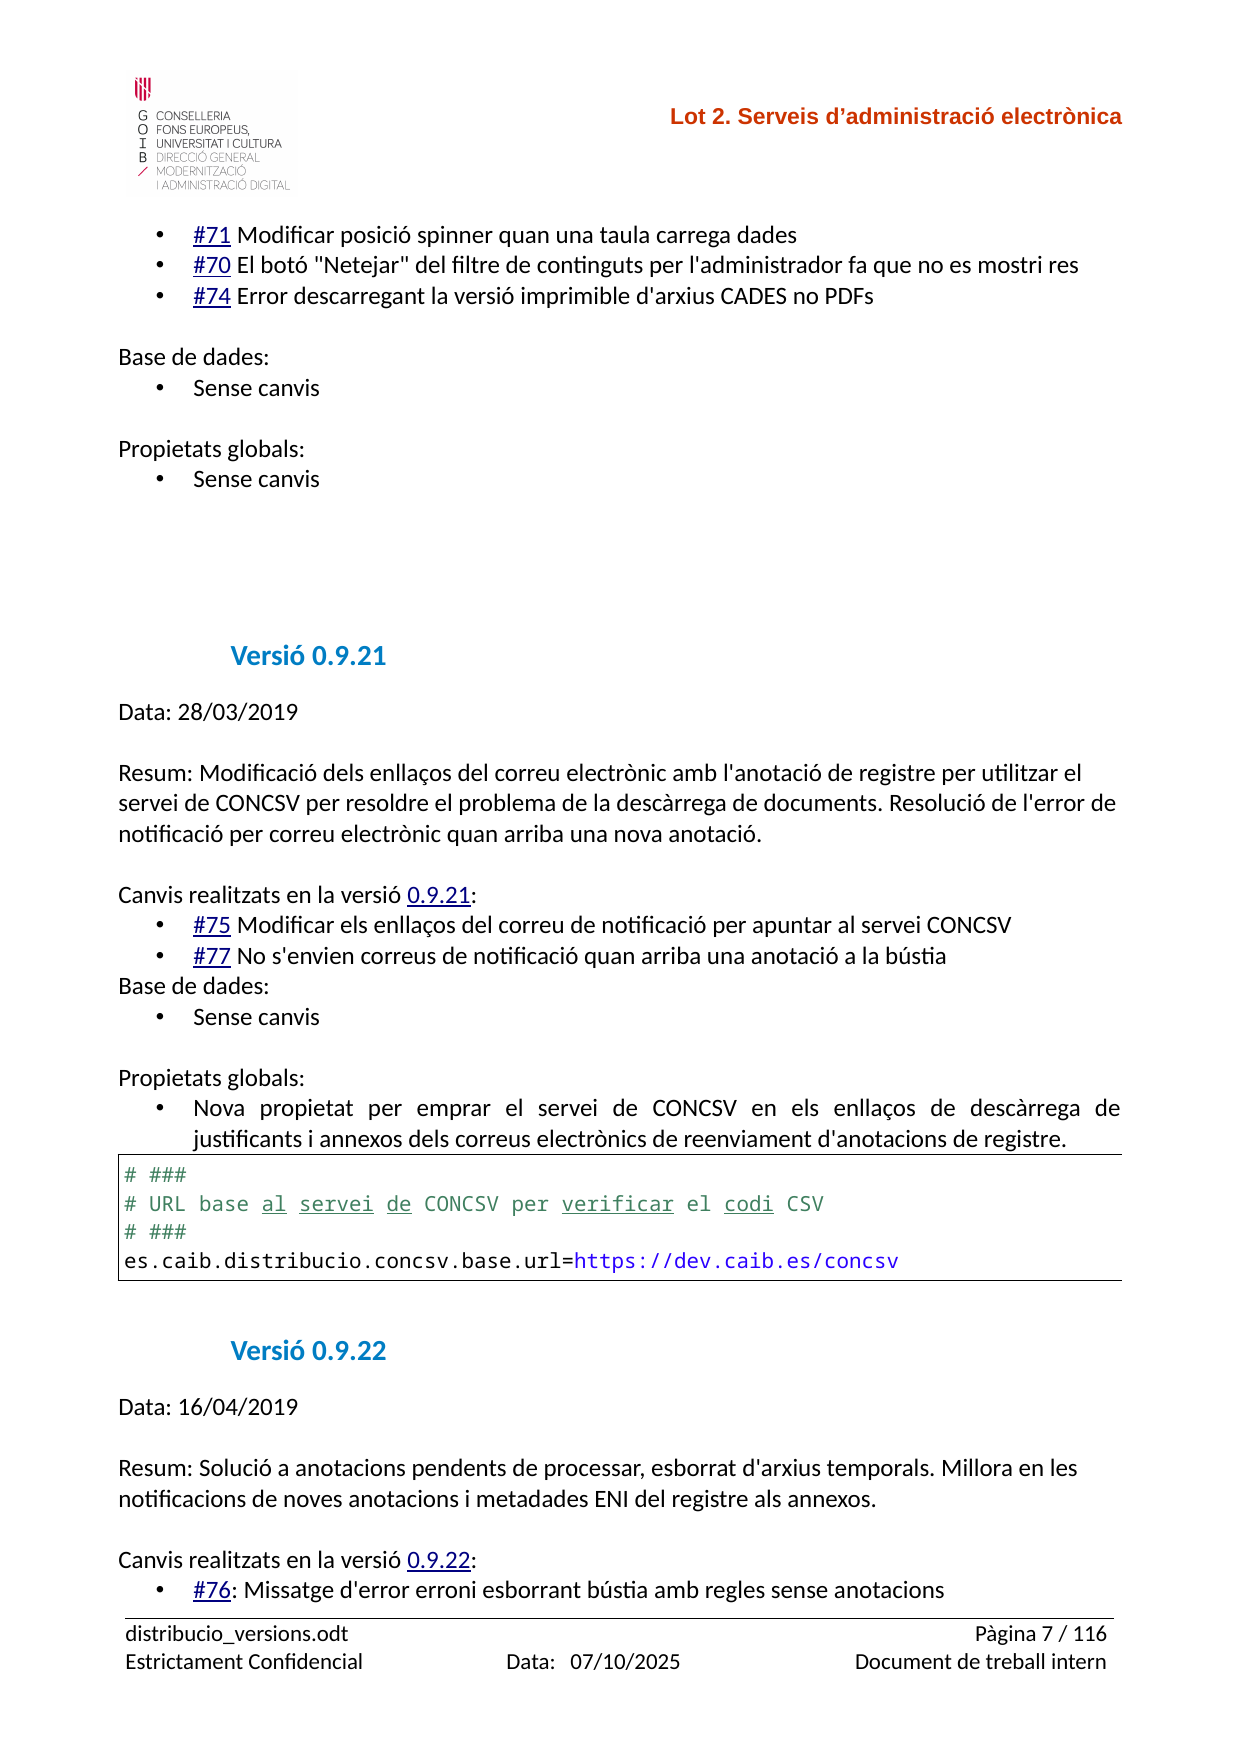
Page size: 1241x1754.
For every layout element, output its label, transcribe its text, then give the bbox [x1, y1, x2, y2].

text Data: 16/04/2019 [118, 1391, 1122, 1422]
list Sense canvis [156, 372, 1122, 402]
text Propietats globals: [118, 433, 1122, 463]
text Base de dades: [118, 341, 1122, 372]
list #71 Modificar posició spinner quan una taula carrega dades [156, 219, 1122, 250]
text Canvis realitzats en la versió 0.9.22: [118, 1544, 1122, 1574]
list #75 Modificar els enllaços del correu de notificació per apuntar al servei CONCSV [156, 909, 1122, 940]
text Resum: Solució a anotacions pendents de processar, esborrat d'arxius temporals. Millora en les notificacions de noves anotacions i metadades ENI del registre als annexos. [118, 1452, 1122, 1513]
list Sense canvis [156, 463, 1122, 494]
text Data: 28/03/2019 [118, 696, 1122, 726]
table_header # ### # URL base al servei de CONCSV per verificar el codi CSV # ### es.caib.distribucio.concsv.base.url=https://dev.caib.es/concsv [119, 1155, 1122, 1280]
subtitle Versió 0.9.22 [153, 1332, 1122, 1368]
subtitle Versió 0.9.21 [153, 637, 1122, 672]
text Propietats globals: [118, 1062, 1122, 1093]
list #74 Error descarregant la versió imprimible d'arxius CADES no PDFs [156, 280, 1122, 311]
list #76: Missatge d'error erroni esborrant bústia amb regles sense anotacions [156, 1574, 1122, 1605]
text Base de dades: [118, 971, 1122, 1001]
list Nova propietat per emprar el servei de CONCSV en els enllaços de descàrrega de justificants i annexos dels correus electrònics de reenviament d'anotacions de registre. [156, 1093, 1122, 1154]
list #77 No s'envien correus de notificació quan arriba una anotació a la bústia [156, 940, 1122, 971]
list Sense canvis [156, 1001, 1122, 1032]
text Resum: Modificació dels enllaços del correu electrònic amb l'anotació de registre per utilitzar el servei de CONCSV per resoldre el problema de la descàrrega de documents. Resolució de l'error de notificació per correu electrònic quan arriba una nova anotació. [118, 757, 1122, 848]
picture [126, 70, 299, 197]
text Canvis realitzats en la versió 0.9.21: [118, 879, 1122, 909]
list #70 El botó "Netejar" del filtre de continguts per l'administrador fa que no es mostri res [156, 250, 1122, 280]
